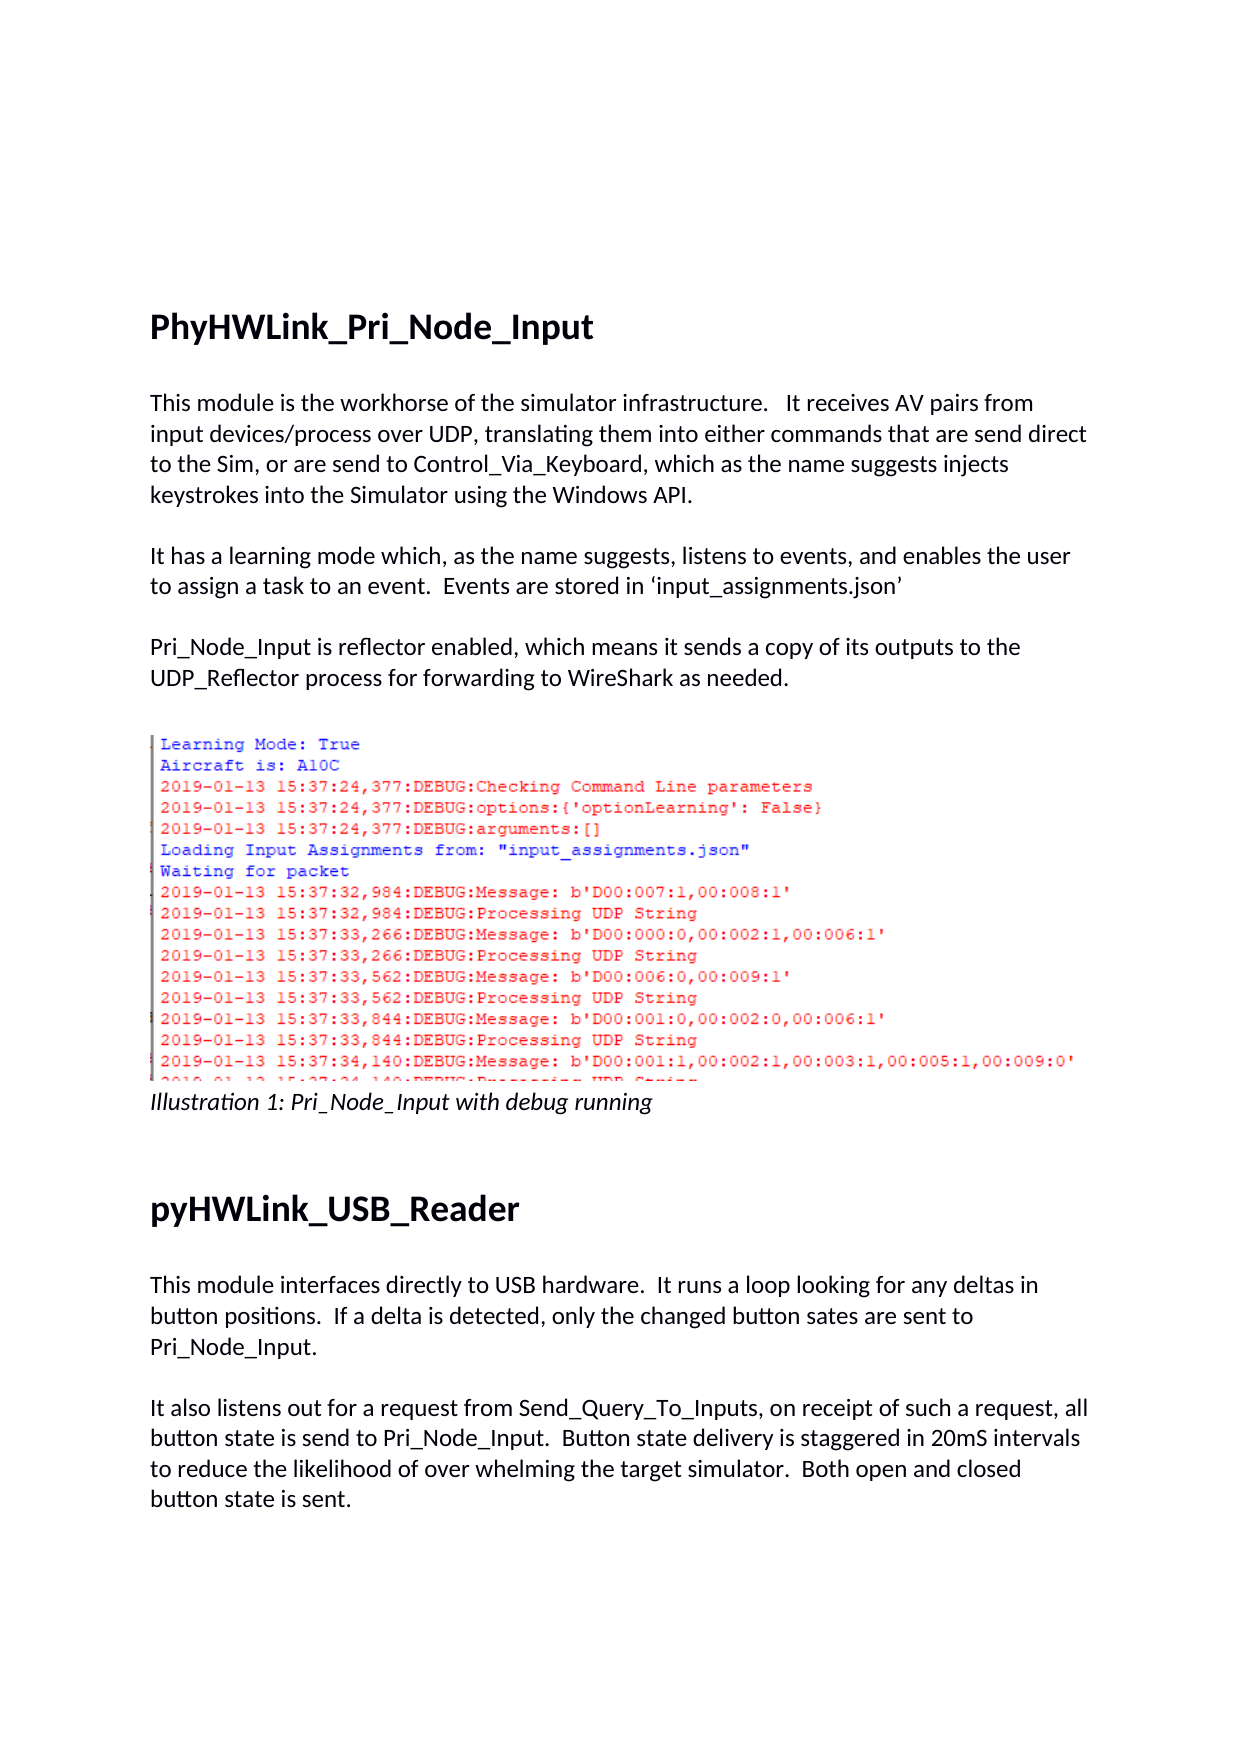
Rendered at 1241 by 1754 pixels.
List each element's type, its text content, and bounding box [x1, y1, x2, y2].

text This module interfaces directly to USB hardware. It runs a loop looking for any deltas in button positions. If a delta is detected, only the changed button sates are sent to Pri_Node_Input. [150, 1269, 1090, 1361]
subtitle PhyHWLink_Pri_Node_Input [150, 303, 1090, 348]
picture [150, 735, 1091, 1081]
subtitle pyHWLink_USB_Reader [150, 1185, 1090, 1231]
text Illustration 1: Pri_Node_Input with debug running [150, 1081, 1090, 1117]
text It has a learning mode which, as the name suggests, listens to events, and enables the user to assign a task to an event. Events are stored in ‘input_assignments.json’ [150, 540, 1090, 601]
text Pri_Node_Input is reflector enabled, which means it sends a copy of its outputs to the UDP_Reflector process for forwarding to WireShark as needed. [150, 632, 1090, 693]
text This module is the workhorse of the simulator infrastructure. It receives AV pairs from input devices/process over UDP, translating them into either commands that are send direct to the Sim, or are send to Control_Via_Keyboard, which as the name suggests injects keystrokes into the Simulator using the Windows API. [150, 387, 1090, 509]
text It also listens out for a request from Send_Query_To_Inputs, on receipt of such a request, all button state is send to Pri_Node_Input. Button state delivery is staggered in 20mS intervals to reduce the likelihood of over whelming the target simulator. Both open and closed button state is sent. [150, 1392, 1090, 1514]
